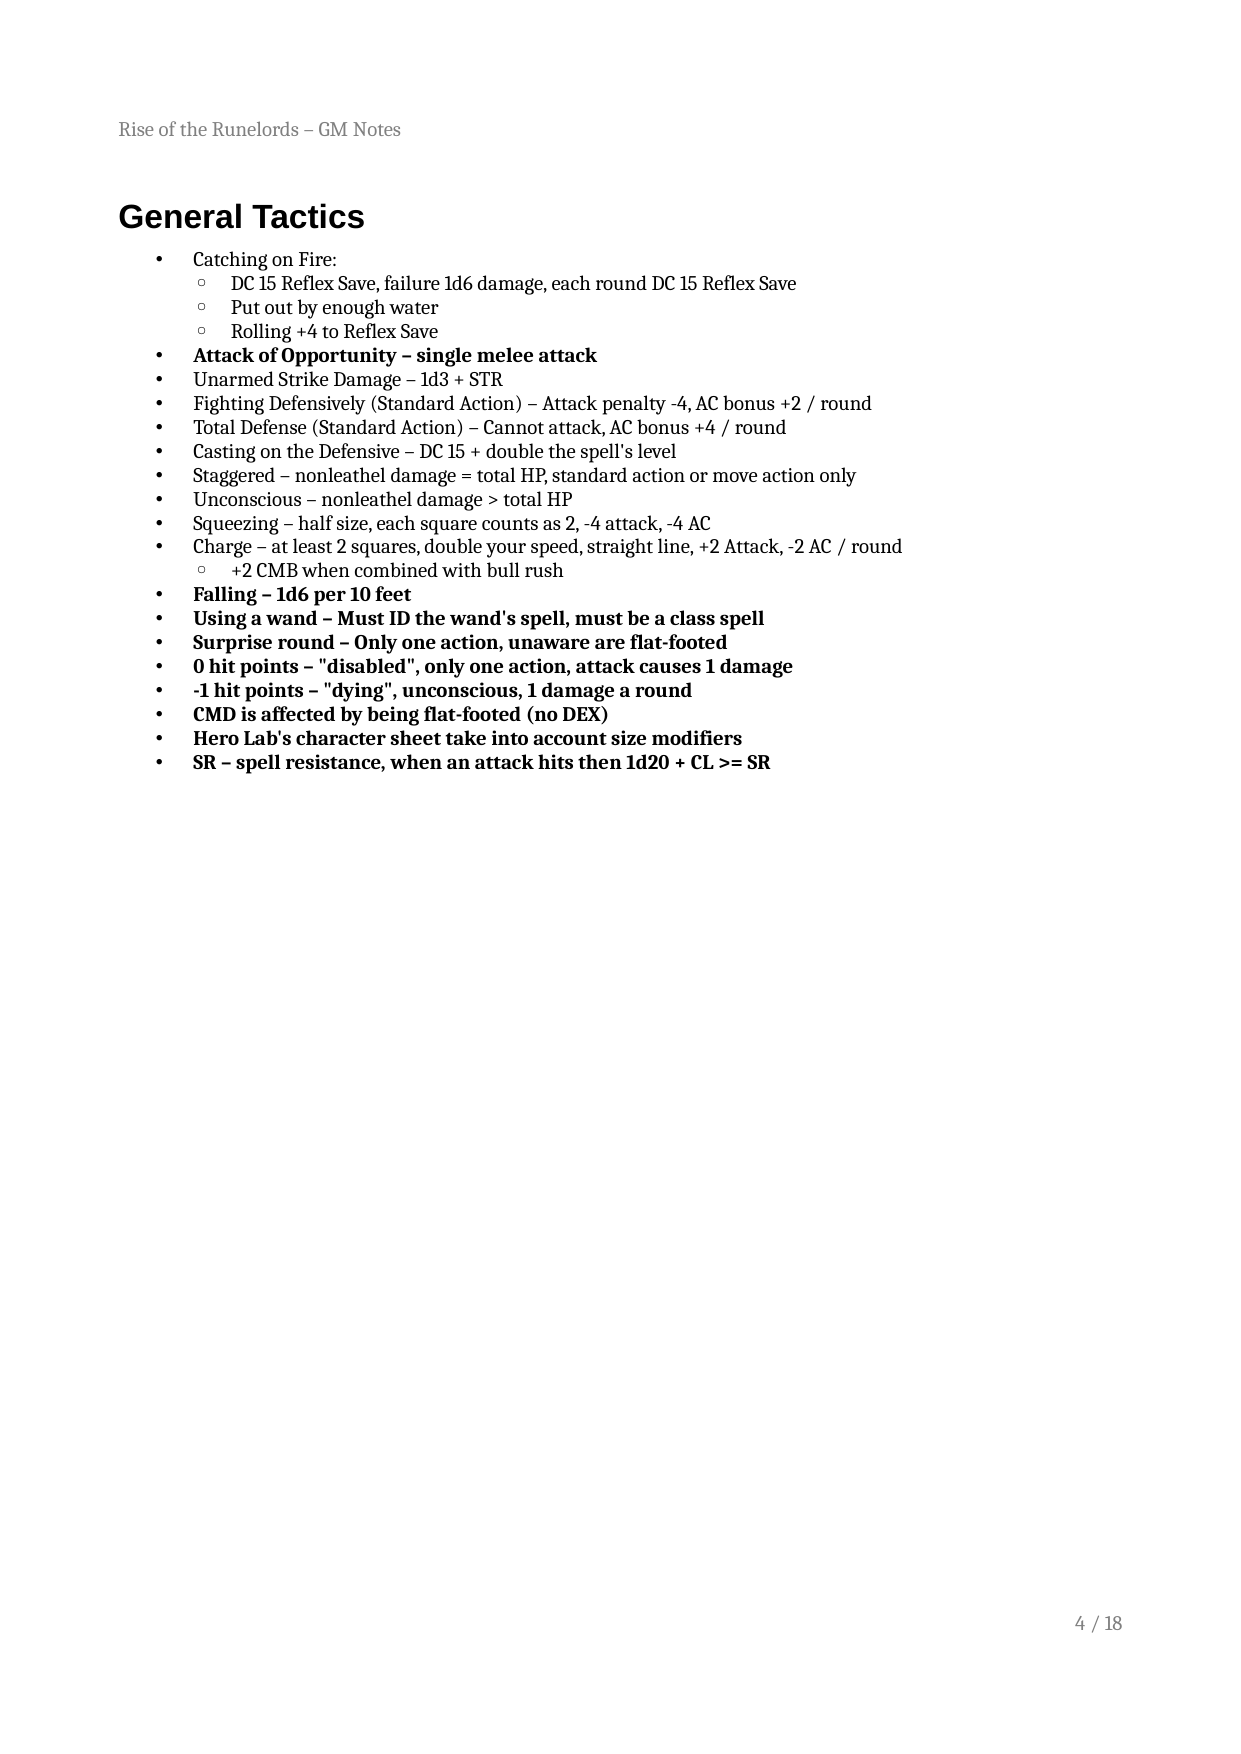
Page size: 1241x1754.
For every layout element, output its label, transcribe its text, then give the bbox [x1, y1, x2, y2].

list Put out by enough water [193, 296, 1122, 319]
list Unconscious – nonleathel damage > total HP [156, 487, 1122, 511]
list Falling – 1d6 per 10 feet [156, 583, 1122, 607]
list DC 15 Reflex Save, failure 1d6 damage, each round DC 15 Reflex Save [193, 272, 1122, 296]
list CMD is affected by being flat-footed (no DEX) [156, 703, 1122, 727]
subtitle General Tactics [118, 197, 1122, 235]
list Casting on the Defensive – DC 15 + double the spell's level [156, 439, 1122, 463]
list 0 hit points – "disabled", only one action, attack causes 1 damage [156, 655, 1122, 679]
list Rolling +4 to Reflex Save [193, 319, 1122, 343]
list -1 hit points – "dying", unconscious, 1 damage a round [156, 679, 1122, 703]
list Fighting Defensively (Standard Action) – Attack penalty -4, AC bonus +2 / round [156, 391, 1122, 415]
list Total Defense (Standard Action) – Cannot attack, AC bonus +4 / round [156, 415, 1122, 439]
list Catching on Fire: [156, 248, 1122, 272]
list Charge – at least 2 squares, double your speed, straight line, +2 Attack, -2 AC / round [156, 535, 1122, 559]
list Unarmed Strike Damage – 1d3 + STR [156, 367, 1122, 391]
list Hero Lab's character sheet take into account size modifiers [156, 727, 1122, 751]
list Attack of Opportunity – single melee attack [156, 343, 1122, 367]
list Using a wand – Must ID the wand's spell, must be a class spell [156, 607, 1122, 631]
list Staggered – nonleathel damage = total HP, standard action or move action only [156, 463, 1122, 487]
list Surprise round – Only one action, unaware are flat-footed [156, 631, 1122, 655]
list Squeezing – half size, each square counts as 2, -4 attack, -4 AC [156, 511, 1122, 535]
list SR – spell resistance, when an attack hits then 1d20 + CL >= SR [156, 751, 1122, 775]
list +2 CMB when combined with bull rush [193, 559, 1122, 583]
